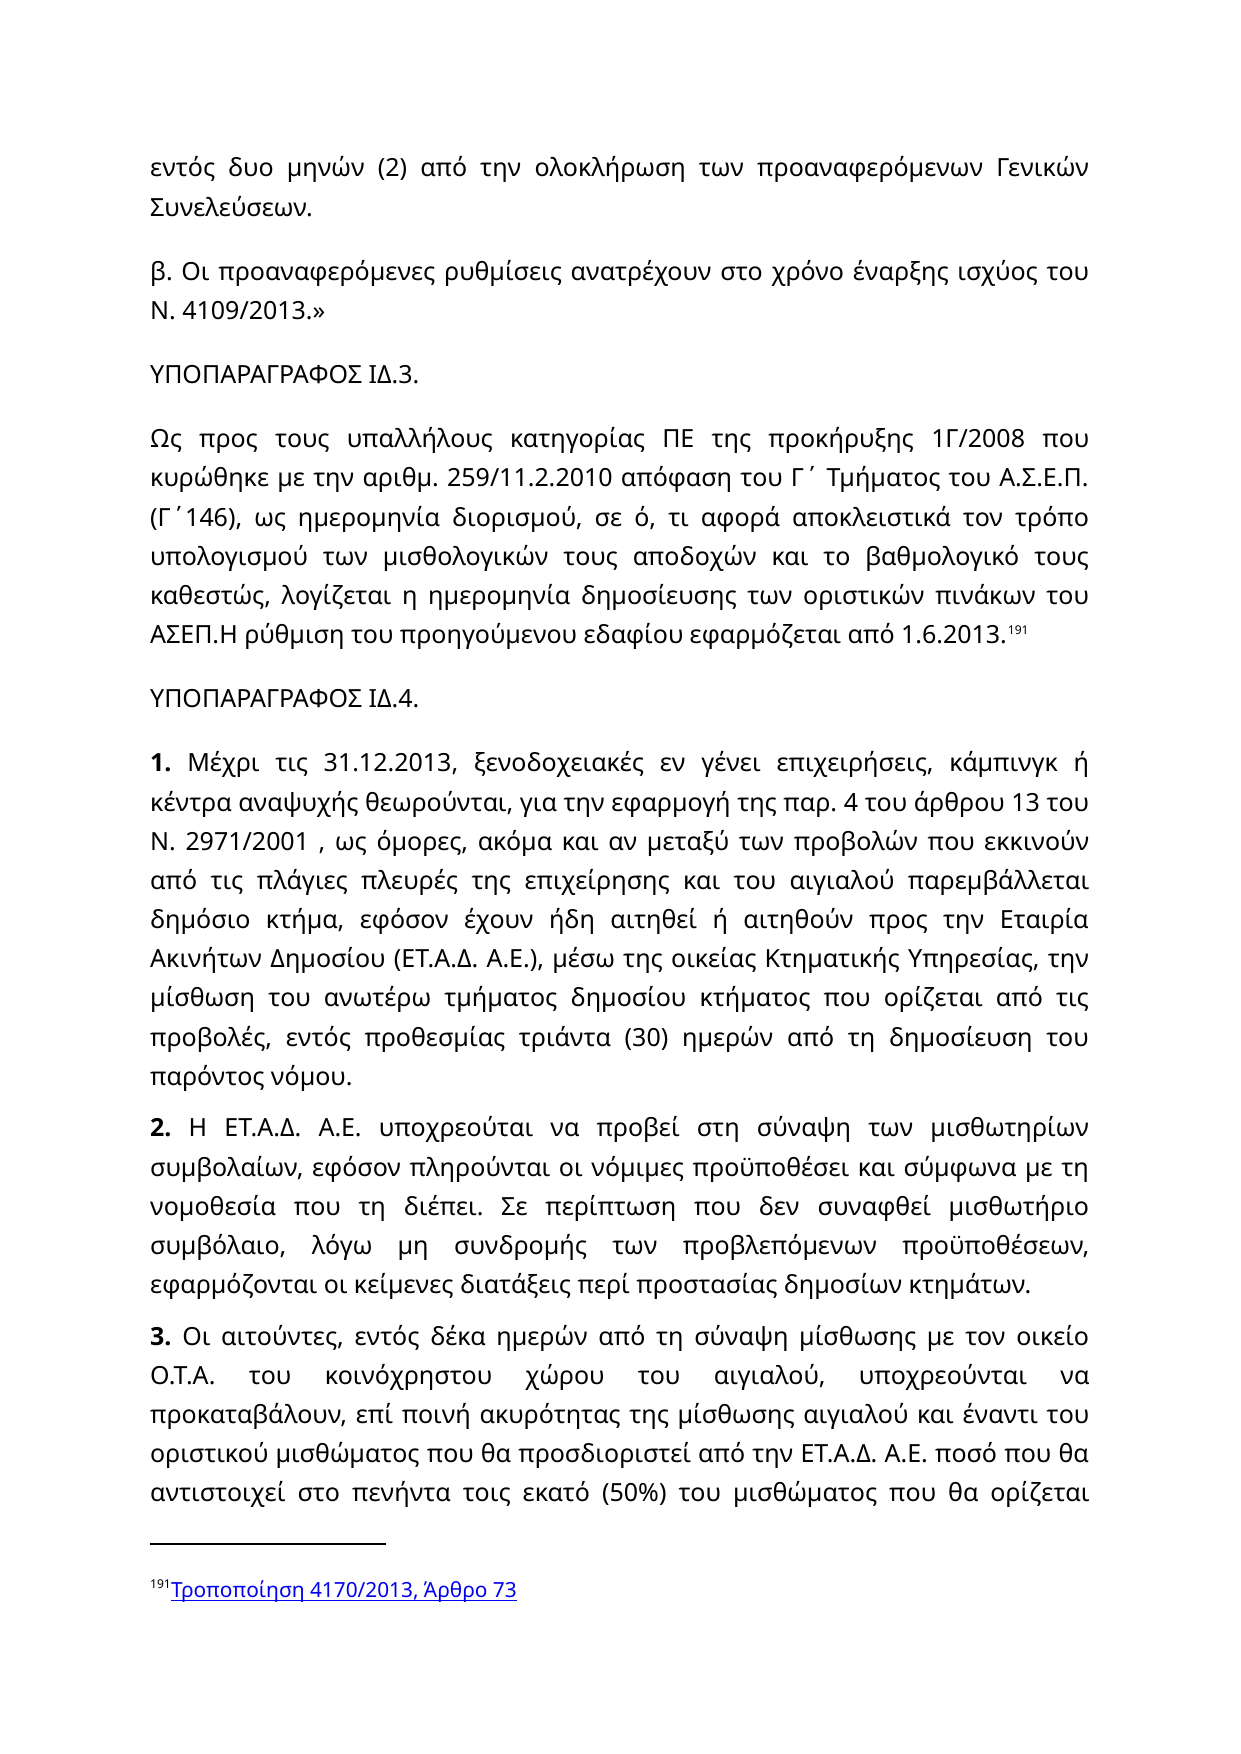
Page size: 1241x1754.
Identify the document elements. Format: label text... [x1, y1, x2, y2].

text εντός δυο μηνών (2) από την ολοκλήρωση των προαναφερόμενων Γενικών Συνελεύσεων. [150, 150, 1090, 223]
text Ως προς τους υπαλλήλους κατηγορίας ΠΕ της προκήρυξης 1Γ/2008 που κυρώθηκε με την αριθμ. 259/11.2.2010 απόφαση του Γ΄ Τμήματος του Α.Σ.Ε.Π. (Γ΄146), ως ημερομηνία διορισμού, σε ό, τι αφορά αποκλειστικά τον τρόπο υπολογισμού των μισθολογικών τους αποδοχών και το βαθμολογικό τους καθεστώς, λογίζεται η ημερομηνία δημοσίευσης των οριστικών πινάκων του ΑΣΕΠ.Η ρύθμιση του προηγούμενου εδαφίου εφαρμόζεται από 1.6.2013. [150, 421, 1090, 651]
text 3. Οι αιτούντες, εντός δέκα ημερών από τη σύναψη μίσθωσης με τον οικείο Ο.Τ.Α. του κοινόχρηστου χώρου του αιγιαλού, υποχρεούνται να προκαταβάλουν, επί ποινή ακυρότητας της μίσθωσης αιγιαλού και έναντι του οριστικού μισθώματος που θα προσδιοριστεί από την ΕΤ.Α.Δ. Α.Ε. ποσό που θα αντιστοιχεί στο πενήντα τοις εκατό (50%) του μισθώματος που θα ορίζεται [150, 1318, 1090, 1509]
text β. Οι προαναφερόμενες ρυθμίσεις ανατρέχουν στο χρόνο έναρξης ισχύος του Ν. 4109/2013.» [150, 253, 1090, 327]
text 2. Η ΕΤ.Α.Δ. Α.Ε. υποχρεούται να προβεί στη σύναψη των μισθωτηρίων συμβολαίων, εφόσον πληρούνται οι νόμιμες προϋποθέσει και σύμφωνα με τη νομοθεσία που τη διέπει. Σε περίπτωση που δεν συναφθεί μισθωτήριο συμβόλαιο, λόγω μη συνδρομής των προβλεπόμενων προϋποθέσεων, εφαρμόζονται οι κείμενες διατάξεις περί προστασίας δημοσίων κτημάτων. [150, 1110, 1090, 1301]
text ΥΠΟΠΑΡΑΓΡΑΦΟΣ ΙΔ.3. [150, 357, 1090, 391]
text Τροποποίηση 4170/2013, Άρθρο 73 [150, 1576, 1090, 1604]
text ΥΠΟΠΑΡΑΓΡΑΦΟΣ ΙΔ.4. [150, 681, 1090, 715]
text 1. Μέχρι τις 31.12.2013, ξενοδοχειακές εν γένει επιχειρήσεις, κάμπινγκ ή κέντρα αναψυχής θεωρούνται, για την εφαρμογή της παρ. 4 του άρθρου 13 του Ν. 2971/2001 , ως όμορες, ακόμα και αν μεταξύ των προβολών που εκκινούν από τις πλάγιες πλευρές της επιχείρησης και του αιγιαλού παρεμβάλλεται δημόσιο κτήμα, εφόσον έχουν ήδη αιτηθεί ή αιτηθούν προς την Εταιρία Ακινήτων Δημοσίου (ΕΤ.Α.Δ. Α.Ε.), μέσω της οικείας Κτηματικής Υπηρεσίας, την μίσθωση του ανωτέρω τμήματος δημοσίου κτήματος που ορίζεται από τις προβολές, εντός προθεσμίας τριάντα (30) ημερών από τη δημοσίευση του παρόντος νόμου. [150, 745, 1090, 1092]
